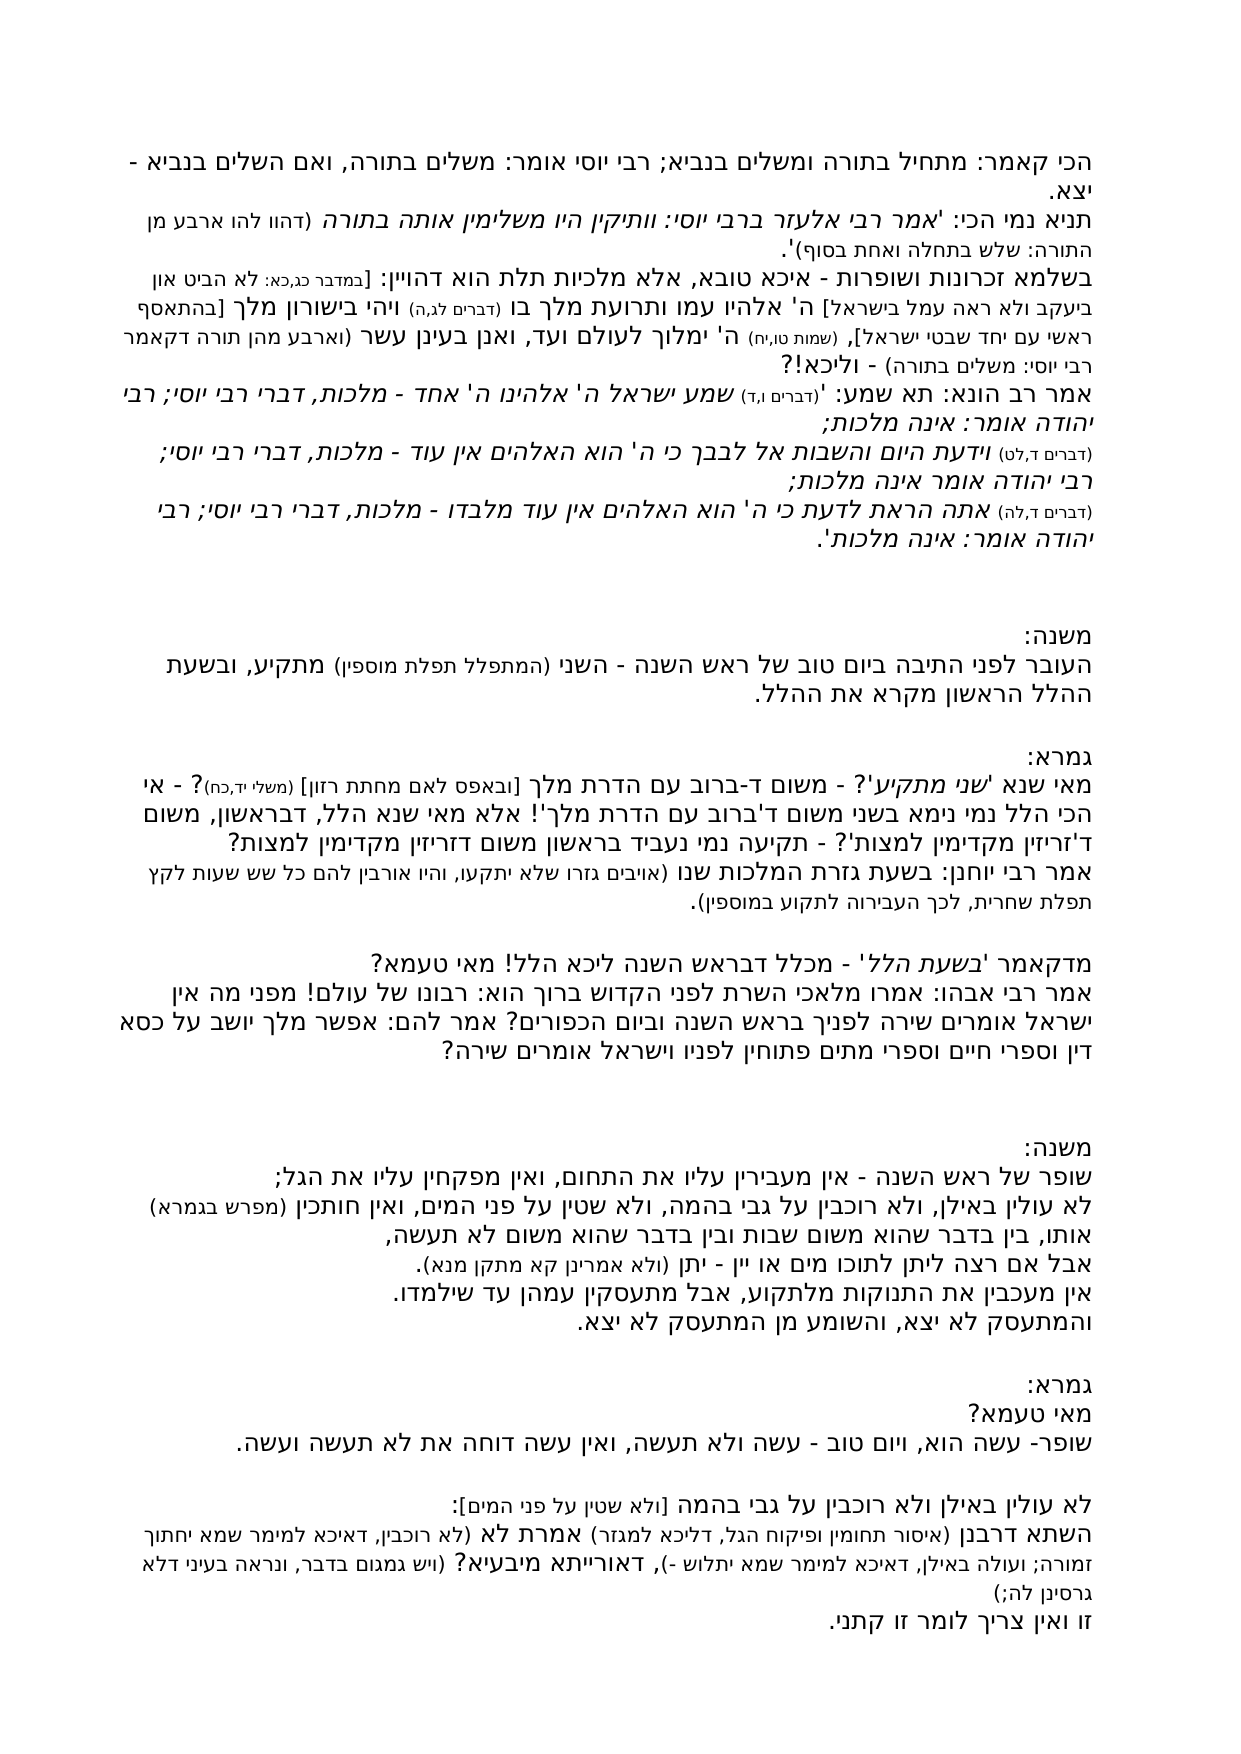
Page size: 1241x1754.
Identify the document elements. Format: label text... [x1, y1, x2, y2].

text לא עולין באילן, ולא רוכבין על גבי בהמה, ולא שטין על פני המים, ואין חותכין (מפרש בגמרא) אותו, בין בדבר שהוא משום שבות ובין בדבר שהוא משום לא תעשה, [118, 1191, 1092, 1249]
text שופר- עשה הוא, ויום טוב - עשה ולא תעשה, ואין עשה דוחה את לא תעשה ועשה. [118, 1428, 1092, 1457]
text מאי טעמא? [118, 1399, 1092, 1428]
text גמרא: [118, 742, 1092, 771]
text לא עולין באילן ולא רוכבין על גבי בהמה [ולא שטין על פני המים]: [118, 1491, 1092, 1520]
text זו ואין צריך לומר זו קתני. [118, 1607, 1092, 1636]
text אמר רבי יוחנן: בשעת גזרת המלכות שנו (אויבים גזרו שלא יתקעו, והיו אורבין להם כל שש שעות לקץ תפלת שחרית, לכך העבירוה לתקוע במוספין). [118, 858, 1092, 916]
text והמתעסק לא יצא, והשומע מן המתעסק לא יצא. [118, 1307, 1092, 1336]
text גמרא: [118, 1370, 1092, 1399]
text השתא דרבנן (איסור תחומין ופיקוח הגל, דליכא למגזר) אמרת לא (לא רוכבין, דאיכא למימר שמא יחתוך זמורה; ועולה באילן, דאיכא למימר שמא יתלוש -), דאורייתא מיבעיא? (ויש גמגום בדבר, ונראה בעיני דלא גרסינן לה;) [118, 1520, 1092, 1607]
text תניא נמי הכי: 'אמר רבי אלעזר ברבי יוסי: וותיקין היו משלימין אותה בתורה (דהוו להו ארבע מן התורה: שלש בתחלה ואחת בסוף)'. [118, 206, 1092, 263]
text (דברים ד,לט) וידעת היום והשבות אל לבבך כי ה' הוא האלהים אין עוד - מלכות, דברי רבי יוסי; רבי יהודה אומר אינה מלכות; [118, 437, 1092, 495]
text בשלמא זכרונות ושופרות - איכא טובא, אלא מלכיות תלת הוא דהויין: [במדבר כג,כא: לא הביט און ביעקב ולא ראה עמל בישראל] ה' אלהיו עמו ותרועת מלך בו (דברים לג,ה) ויהי בישורון מלך [בהתאסף ראשי עם יחד שבטי ישראל], (שמות טו,יח) ה' ימלוך לעולם ועד, ואנן בעינן עשר (וארבע מהן תורה דקאמר רבי יוסי: משלים בתורה) - וליכא!? [118, 263, 1092, 379]
text העובר לפני התיבה ביום טוב של ראש השנה - השני (המתפלל תפלת מוספין) מתקיע, ובשעת ההלל הראשון מקרא את ההלל. [118, 650, 1092, 708]
text הכי קאמר: מתחיל בתורה ומשלים בנביא; רבי יוסי אומר: משלים בתורה, ואם השלים בנביא - יצא. [118, 148, 1092, 206]
text אבל אם רצה ליתן לתוכו מים או יין - יתן (ולא אמרינן קא מתקן מנא). [118, 1249, 1092, 1278]
text אמר רב הונא: תא שמע: '(דברים ו,ד) שמע ישראל ה' אלהינו ה' אחד - מלכות, דברי רבי יוסי; רבי יהודה אומר: אינה מלכות; [118, 379, 1092, 437]
text מדקאמר 'בשעת הלל' - מכלל דבראש השנה ליכא הלל! מאי טעמא? [118, 949, 1092, 978]
text אין מעכבין את התנוקות מלתקוע, אבל מתעסקין עמהן עד שילמדו. [118, 1278, 1092, 1307]
text אמר רבי אבהו: אמרו מלאכי השרת לפני הקדוש ברוך הוא: רבונו של עולם! מפני מה אין ישראל אומרים שירה לפניך בראש השנה וביום הכפורים? אמר להם: אפשר מלך יושב על כסא דין וספרי חיים וספרי מתים פתוחין לפניו וישראל אומרים שירה? [118, 978, 1092, 1065]
text (דברים ד,לה) אתה הראת לדעת כי ה' הוא האלהים אין עוד מלבדו - מלכות, דברי רבי יוסי; רבי יהודה אומר: אינה מלכות'. [118, 495, 1092, 553]
text משנה: [118, 621, 1092, 650]
text משנה: [118, 1133, 1092, 1162]
text מאי שנא 'שני מתקיע'? - משום ד-ברוב עם הדרת מלך [ובאפס לאם מחתת רזון] (משלי יד,כח)? - אי הכי הלל נמי נימא בשני משום ד'ברוב עם הדרת מלך'! אלא מאי שנא הלל, דבראשון, משום ד'זריזין מקדימין למצות'? - תקיעה נמי נעביד בראשון משום דזריזין מקדימין למצות? [118, 771, 1092, 858]
text שופר של ראש השנה - אין מעבירין עליו את התחום, ואין מפקחין עליו את הגל; [118, 1162, 1092, 1191]
